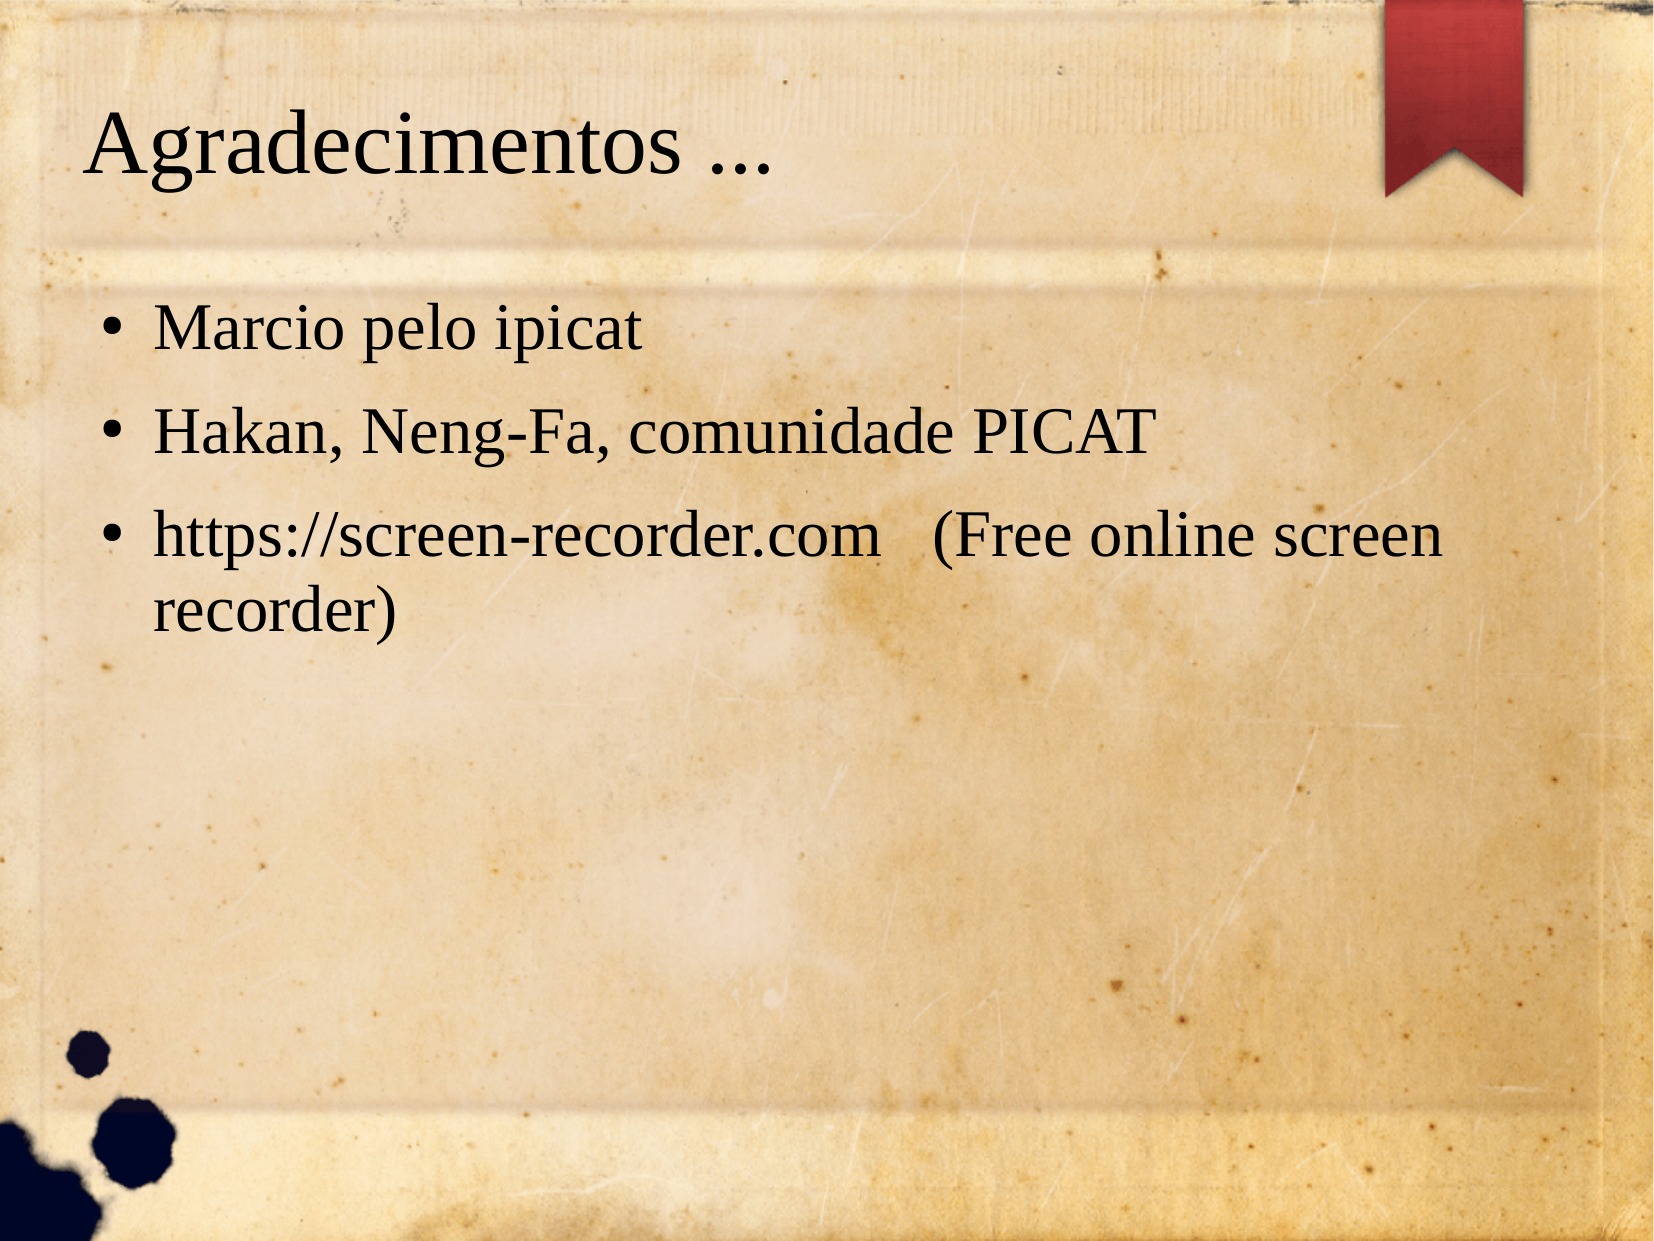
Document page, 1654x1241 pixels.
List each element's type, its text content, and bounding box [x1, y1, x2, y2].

list Marcio pelo ipicat Hakan, Neng-Fa, comunidade PICAT https://screen-recorder.com (Free online screen recorder) [82, 290, 1538, 1010]
title Agradecimentos ... [82, 49, 1347, 237]
picture [0, 0, 1654, 1241]
